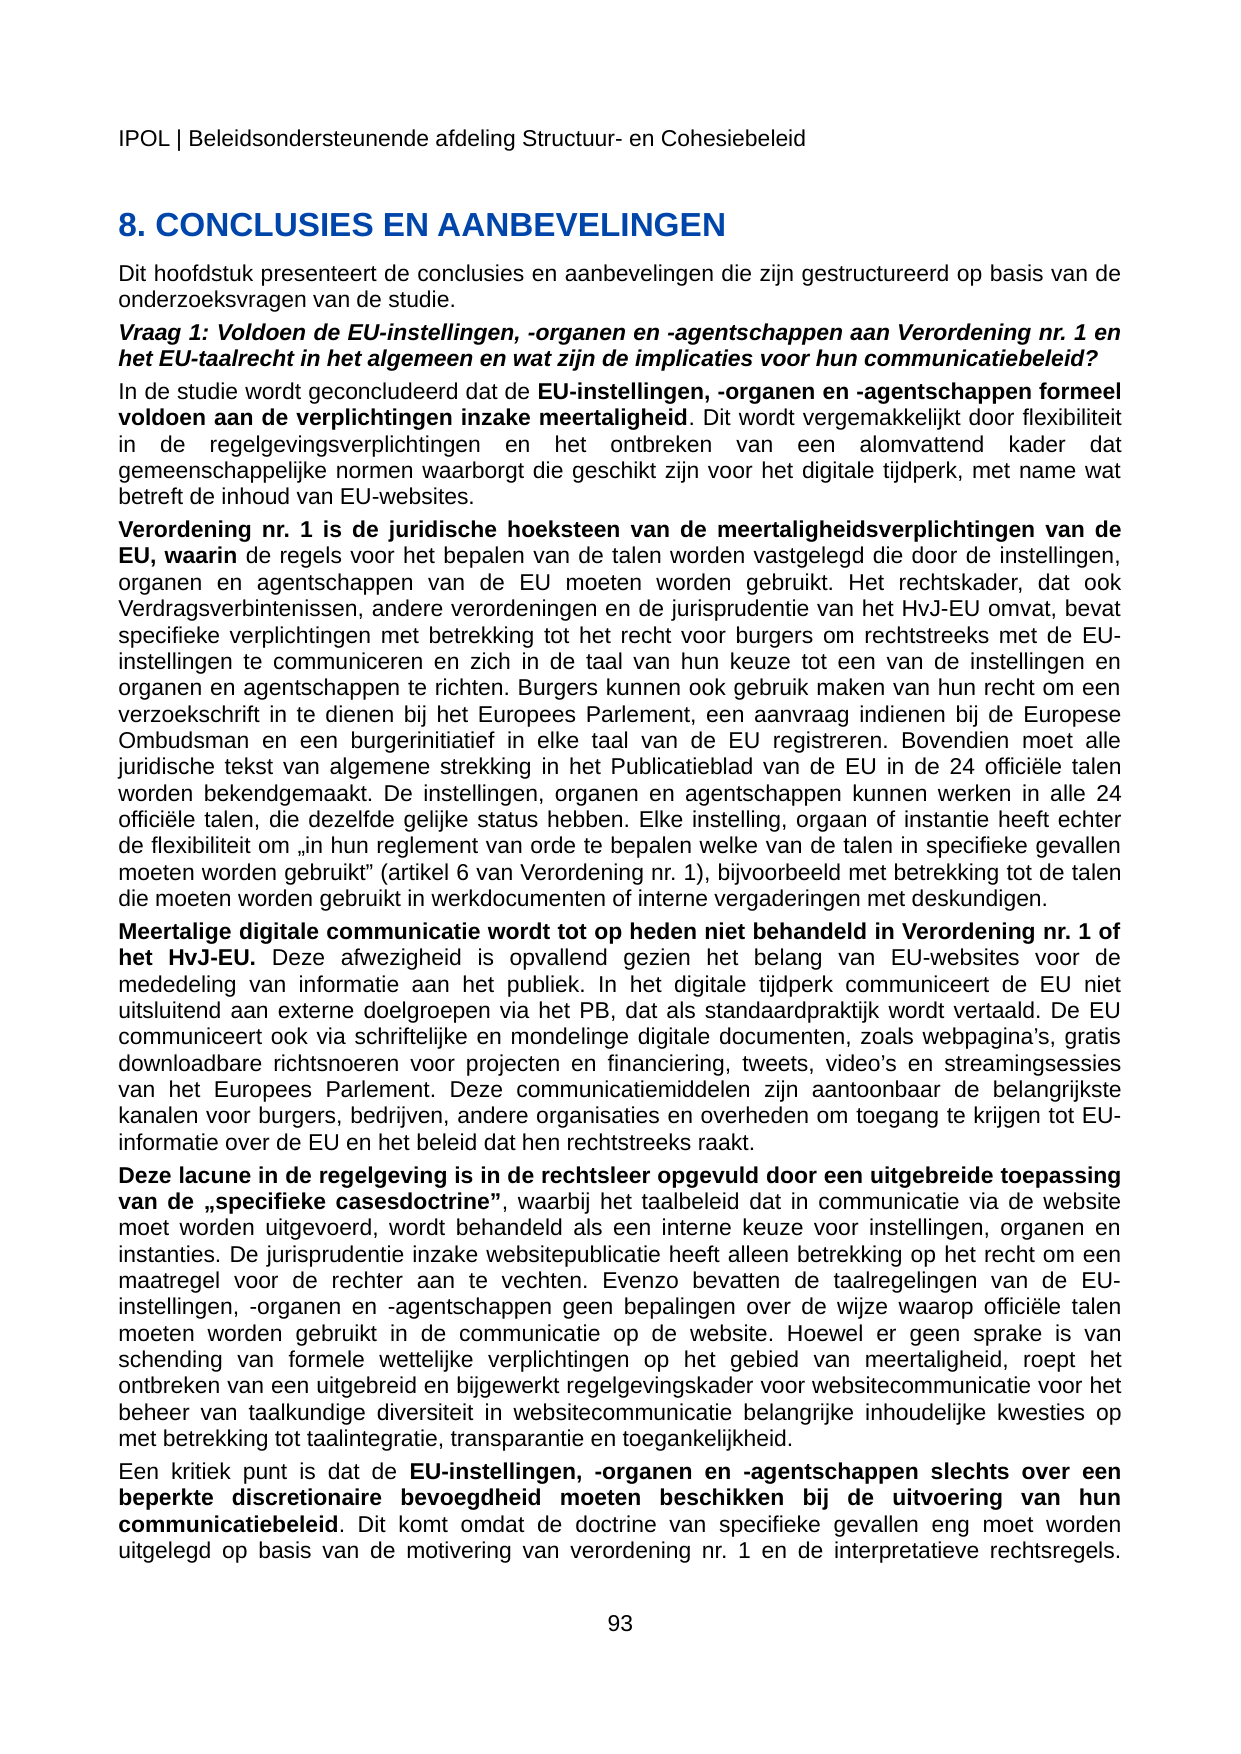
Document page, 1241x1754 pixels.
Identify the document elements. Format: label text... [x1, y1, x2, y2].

text Een kritiek punt is dat de EU-instellingen, -organen en -agentschappen slechts over een beperkte discretionaire bevoegdheid moeten beschikken bij de uitvoering van hun communicatiebeleid. Dit komt omdat de doctrine van specifieke gevallen eng moet worden uitgelegd op basis van de motivering van verordening nr. 1 en de interpretatieve rechtsregels. [118, 1458, 1122, 1563]
text Deze lacune in de regelgeving is in de rechtsleer opgevuld door een uitgebreide toepassing van de „specifieke casesdoctrine”, waarbij het taalbeleid dat in communicatie via de website moet worden uitgevoerd, wordt behandeld als een interne keuze voor instellingen, organen en instanties. De jurisprudentie inzake websitepublicatie heeft alleen betrekking op het recht om een maatregel voor de rechter aan te vechten. Evenzo bevatten de taalregelingen van de EU-instellingen, -organen en -agentschappen geen bepalingen over de wijze waarop officiële talen moeten worden gebruikt in de communicatie op de website. Hoewel er geen sprake is van schending van formele wettelijke verplichtingen op het gebied van meertaligheid, roept het ontbreken van een uitgebreid en bijgewerkt regelgevingskader voor websitecommunicatie voor het beheer van taalkundige diversiteit in websitecommunicatie belangrijke inhoudelijke kwesties op met betrekking tot taalintegratie, transparantie en toegankelijkheid. [118, 1162, 1122, 1451]
text Meertalige digitale communicatie wordt tot op heden niet behandeld in Verordening nr. 1 of het HvJ-EU. Deze afwezigheid is opvallend gezien het belang van EU-websites voor de mededeling van informatie aan het publiek. In het digitale tijdperk communiceert de EU niet uitsluitend aan externe doelgroepen via het PB, dat als standaardpraktijk wordt vertaald. De EU communiceert ook via schriftelijke en mondelinge digitale documenten, zoals webpagina’s, gratis downloadbare richtsnoeren voor projecten en financiering, tweets, video’s en streamingsessies van het Europees Parlement. Deze communicatiemiddelen zijn aantoonbaar de belangrijkste kanalen voor burgers, bedrijven, andere organisaties en overheden om toegang te krijgen tot EU-informatie over de EU en het beleid dat hen rechtstreeks raakt. [118, 918, 1122, 1155]
text Verordening nr. 1 is de juridische hoeksteen van de meertaligheidsverplichtingen van de EU, waarin de regels voor het bepalen van de talen worden vastgelegd die door de instellingen, organen en agentschappen van de EU moeten worden gebruikt. Het rechtskader, dat ook Verdragsverbintenissen, andere verordeningen en de jurisprudentie van het HvJ-EU omvat, bevat specifieke verplichtingen met betrekking tot het recht voor burgers om rechtstreeks met de EU-instellingen te communiceren en zich in de taal van hun keuze tot een van de instellingen en organen en agentschappen te richten. Burgers kunnen ook gebruik maken van hun recht om een verzoekschrift in te dienen bij het Europees Parlement, een aanvraag indienen bij de Europese Ombudsman en een burgerinitiatief in elke taal van de EU registreren. Bovendien moet alle juridische tekst van algemene strekking in het Publicatieblad van de EU in de 24 officiële talen worden bekendgemaakt. De instellingen, organen en agentschappen kunnen werken in alle 24 officiële talen, die dezelfde gelijke status hebben. Elke instelling, orgaan of instantie heeft echter de flexibiliteit om „in hun reglement van orde te bepalen welke van de talen in specifieke gevallen moeten worden gebruikt” (artikel 6 van Verordening nr. 1), bijvoorbeeld met betrekking tot de talen die moeten worden gebruikt in werkdocumenten of interne vergaderingen met deskundigen. [118, 516, 1122, 911]
text Vraag 1: Voldoen de EU-instellingen, -organen en -agentschappen aan Verordening nr. 1 en het EU-taalrecht in het algemeen en wat zijn de implicaties voor hun communicatiebeleid? [118, 319, 1122, 371]
subtitle 8. CONCLUSIES EN AANBEVELINGEN [118, 205, 1122, 244]
text Dit hoofdstuk presenteert de conclusies en aanbevelingen die zijn gestructureerd op basis van de onderzoeksvragen van de studie. [118, 259, 1122, 312]
text In de studie wordt geconcludeerd dat de EU-instellingen, -organen en -agentschappen formeel voldoen aan de verplichtingen inzake meertaligheid. Dit wordt vergemakkelijkt door flexibiliteit in de regelgevingsverplichtingen en het ontbreken van een alomvattend kader dat gemeenschappelijke normen waarborgt die geschikt zijn voor het digitale tijdperk, met name wat betreft de inhoud van EU-websites. [118, 378, 1122, 510]
